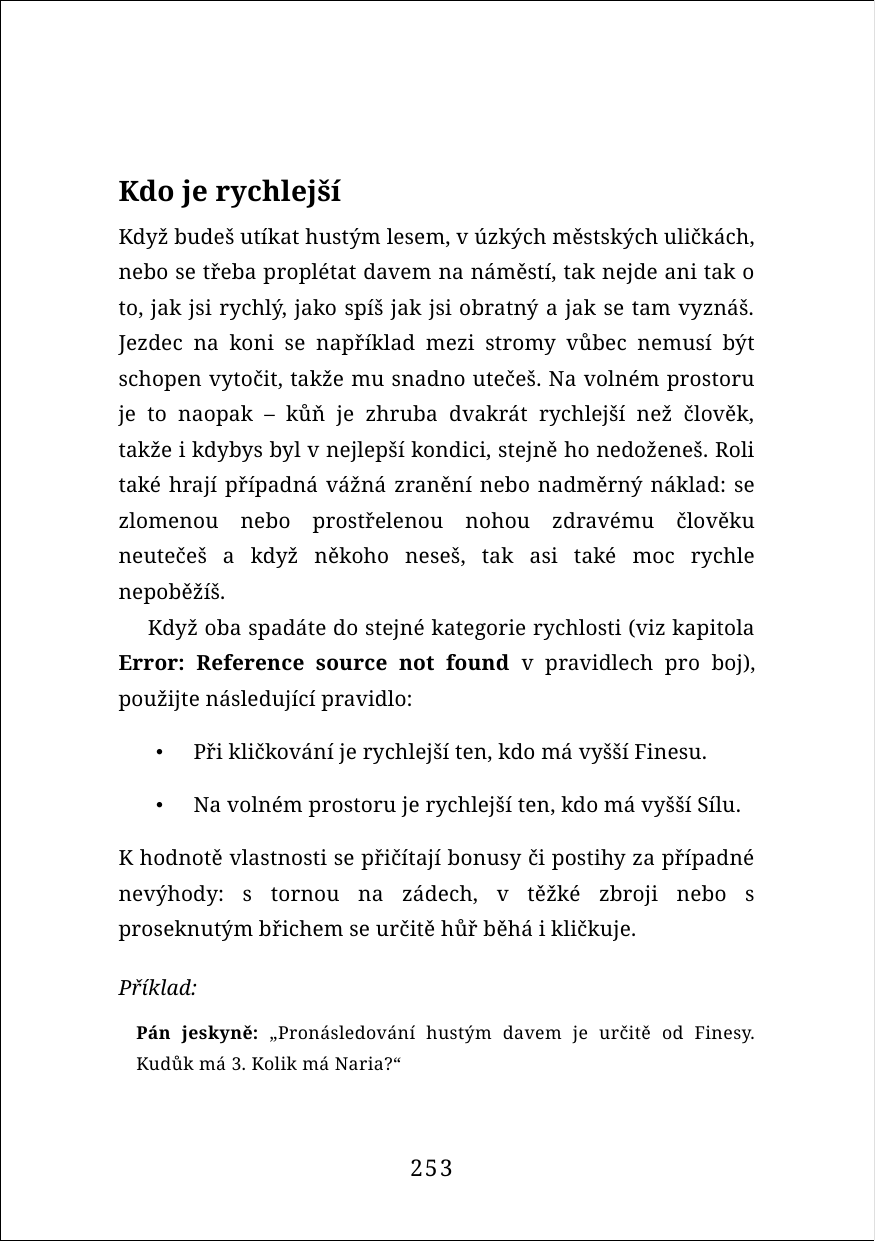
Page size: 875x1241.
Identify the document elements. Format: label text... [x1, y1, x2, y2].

text Příklad: [118, 973, 756, 1002]
list Na volném prostoru je rychlejší ten, kdo má vyšší Sílu. [156, 790, 756, 818]
list Při kličkování je rychlejší ten, kdo má vyšší Finesu. [156, 737, 756, 765]
text K hodnotě vlastnosti se přičítají bonusy či postihy za případné nevýhody: s tornou na zádech, v těžké zbroji nebo s proseknutým břichem se určitě hůř běhá i kličkuje. [118, 843, 756, 943]
text Když budeš utíkat hustým lesem, v úzkých městských uličkách, nebo se třeba proplétat davem na náměstí, tak nejde ani tak o to, jak jsi rychlý, jako spíš jak jsi obratný a jak se tam vyznáš. Jezdec na koni se například mezi stromy vůbec nemusí být schopen vytočit, takže mu snadno utečeš. Na volném prostoru je to naopak – kůň je zhruba dvakrát rychlejší než člověk, takže i kdybys byl v nejlepší kondici, stejně ho nedoženeš. Roli také hrají případná vážná zranění nebo nadměrný náklad: se zlomenou nebo prostřelenou nohou zdravému člověku neutečeš a když někoho neseš, tak asi také moc rychle nepoběžíš. Když oba spadáte do stejné kategorie rychlosti (viz kapitola Error: Reference source not found v pravidlech pro boj), použijte následující pravidlo: [118, 222, 756, 712]
text Pán jeskyně: „Pronásledování hustým davem je určitě od Finesy. Kudůk má 3. Kolik má Naria?“ [136, 1021, 756, 1075]
subtitle Kdo je rychlejší [118, 172, 756, 210]
